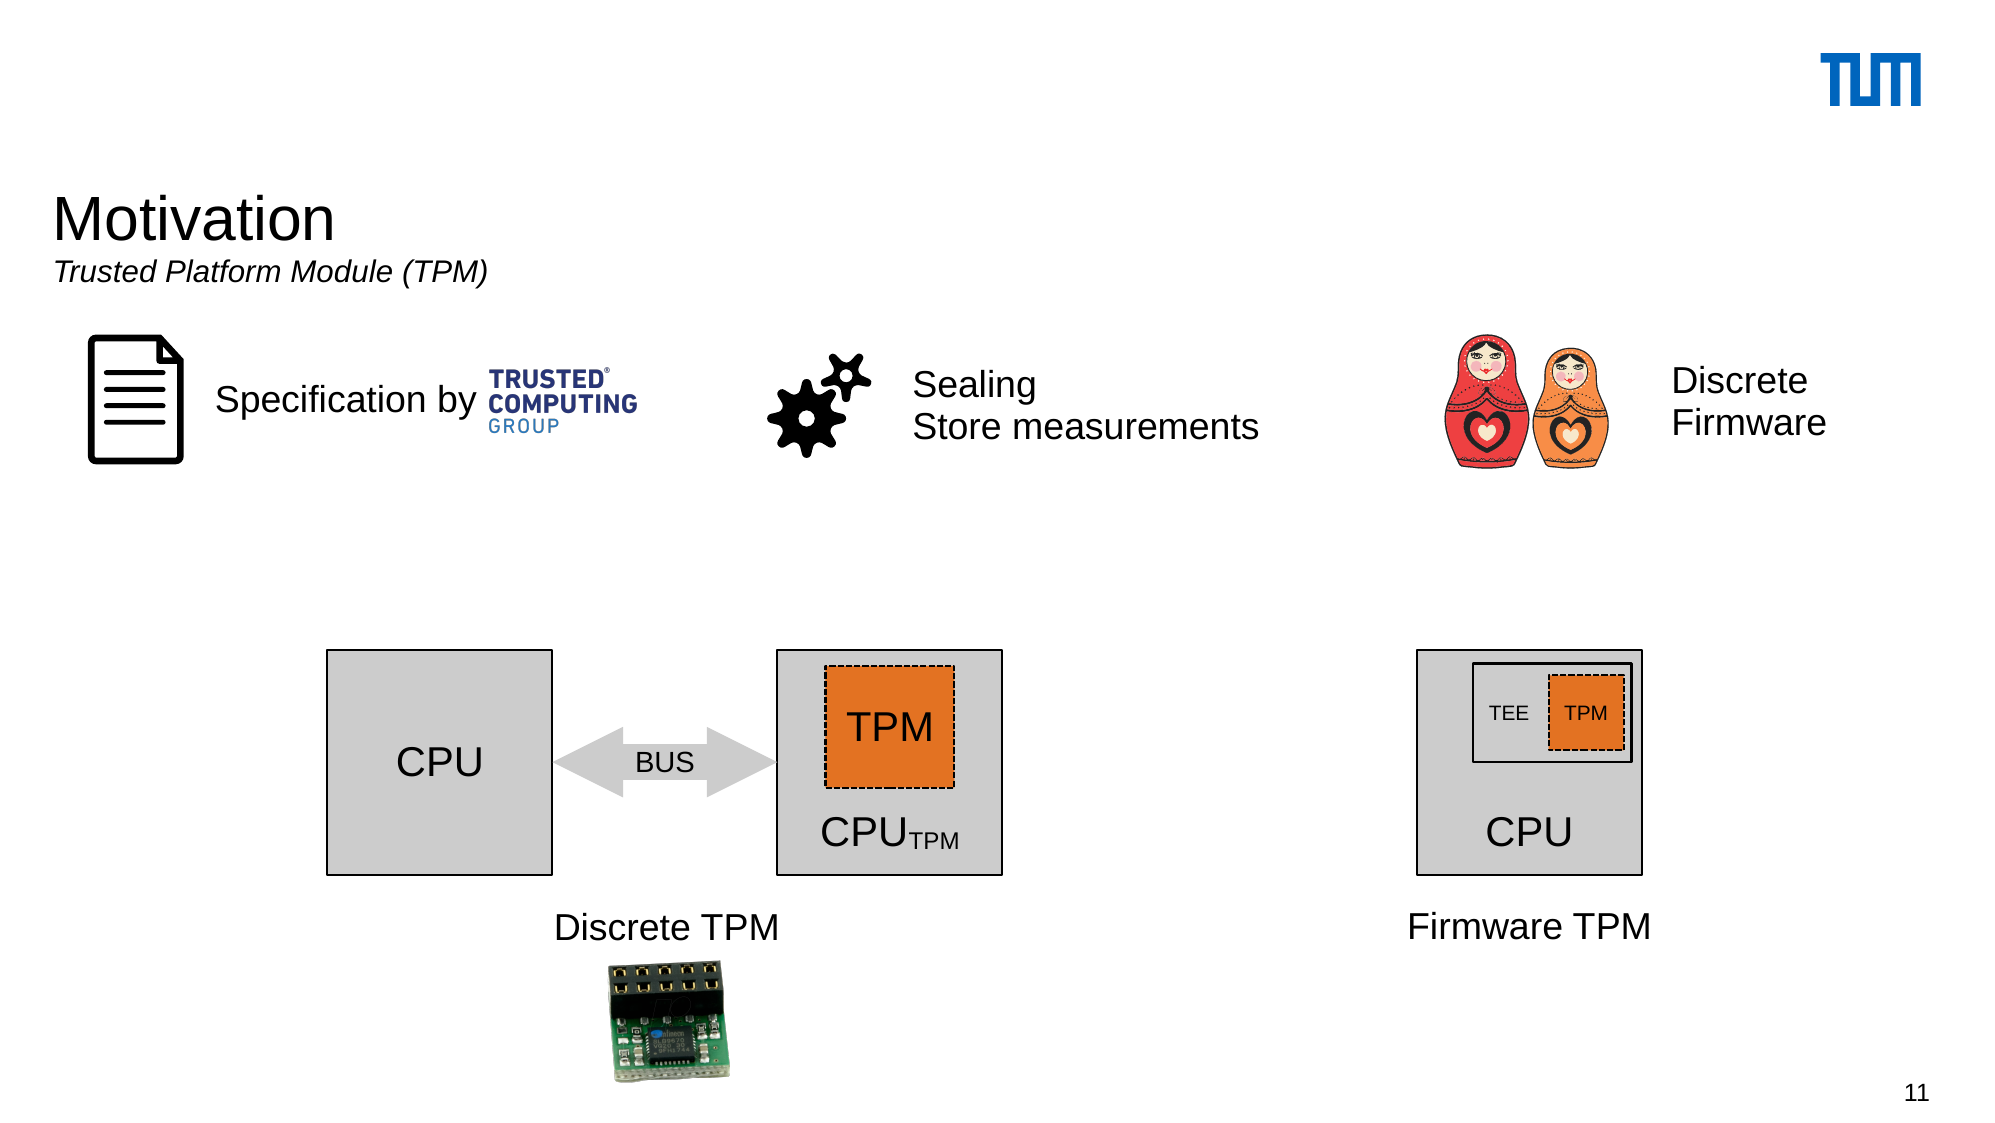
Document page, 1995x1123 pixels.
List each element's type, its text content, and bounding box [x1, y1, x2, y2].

text_box CPU [327, 649, 553, 875]
picture [596, 956, 737, 1088]
picture [488, 366, 638, 434]
text_box Firmware TPM [1392, 898, 1667, 956]
text_box TPM [1548, 675, 1624, 751]
text_box CPUTPM [777, 649, 1003, 875]
picture [70, 334, 201, 465]
text_box Sealing Store measurements [897, 355, 1275, 455]
text_box CPU [1417, 649, 1643, 875]
text_box Discrete Firmware [1656, 352, 1843, 452]
text_box Specification by [199, 371, 492, 428]
text_box TEE [1473, 663, 1632, 763]
title Motivation Trusted Platform Module (TPM) [52, 166, 1453, 307]
text_box TPM [825, 665, 955, 788]
picture [1440, 330, 1610, 473]
picture [765, 351, 875, 460]
text_box Discrete TPM [538, 899, 795, 956]
